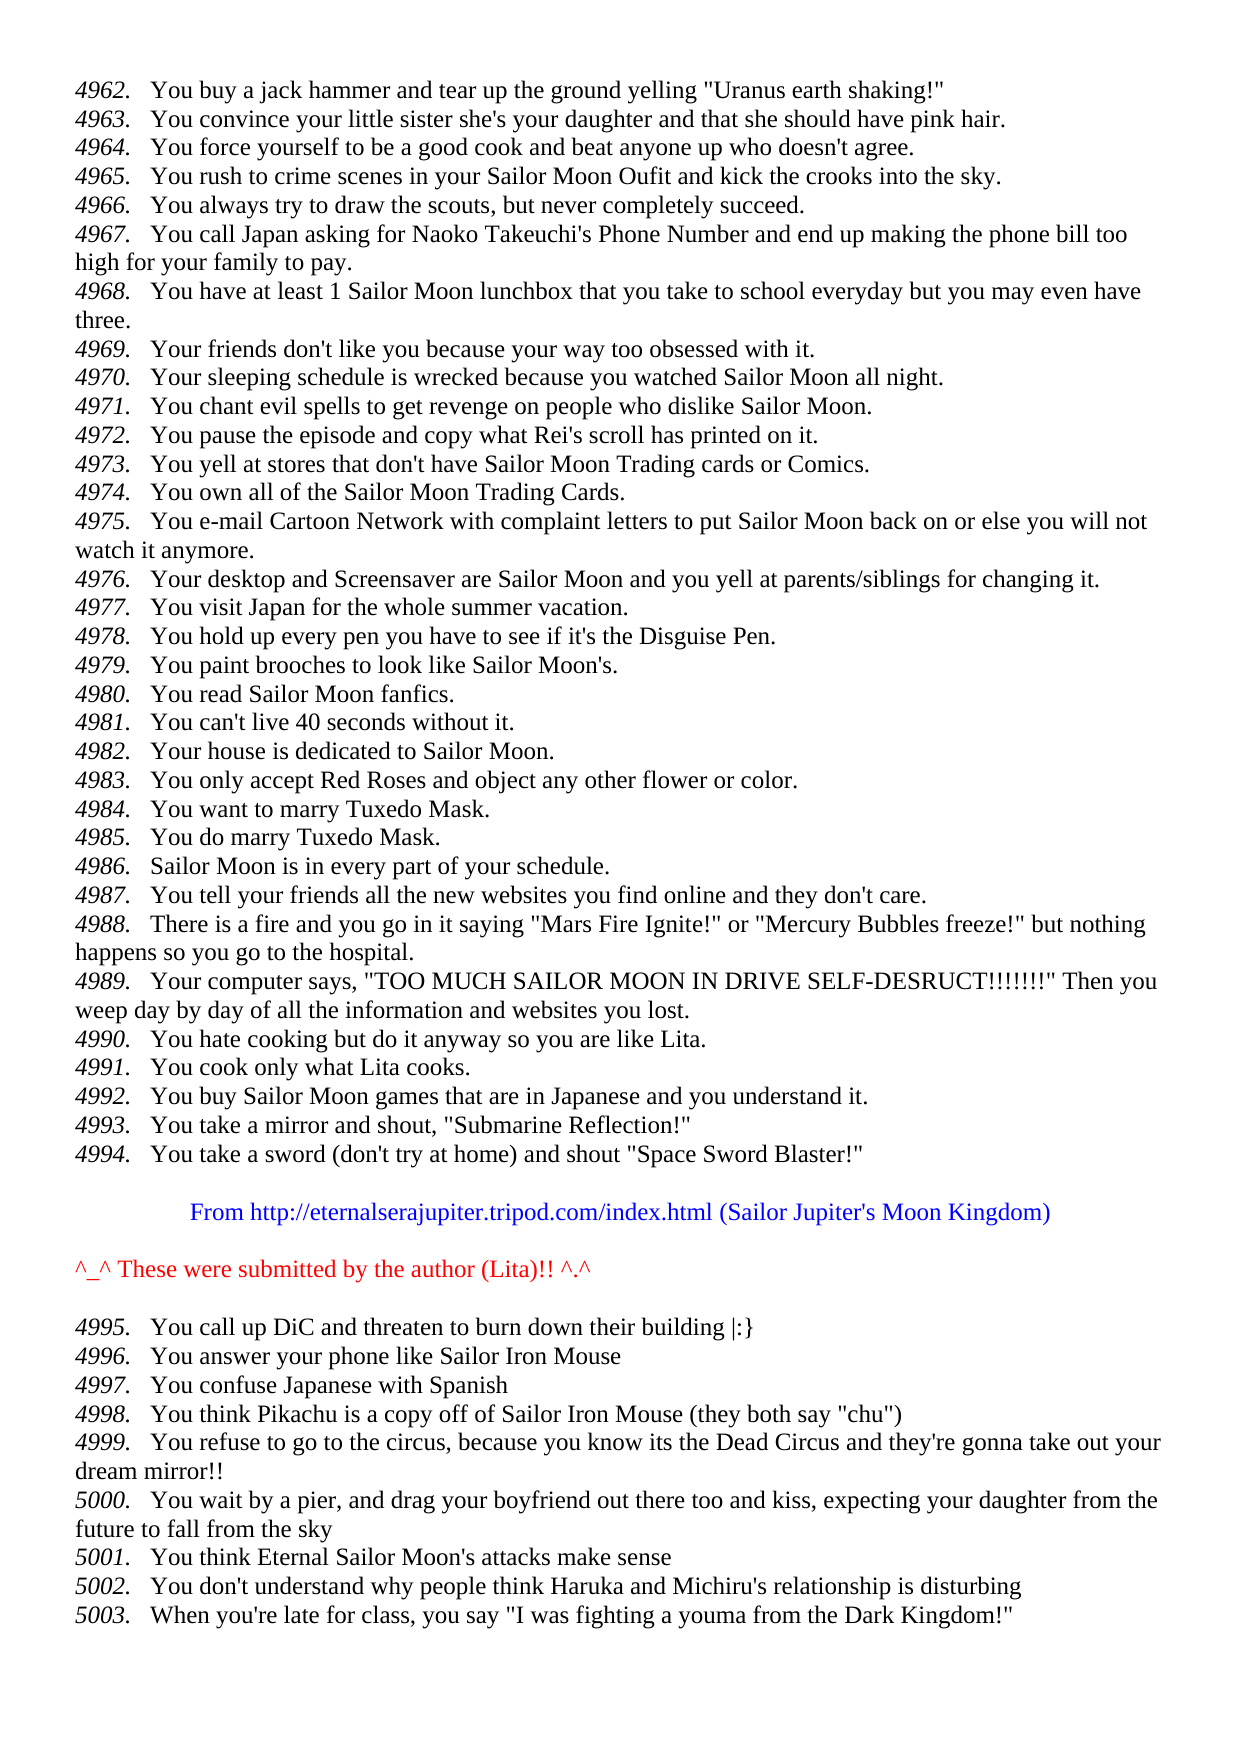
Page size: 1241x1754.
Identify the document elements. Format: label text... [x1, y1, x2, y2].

list You always try to draw the scouts, but never completely succeed. [75, 190, 1165, 219]
list You yell at stores that don't have Sailor Moon Trading cards or Comics. [75, 449, 1165, 477]
list You refuse to go to the circus, because you know its the Dead Circus and they're gonna take out your dream mirror!! [75, 1427, 1165, 1485]
list Your desktop and Screensaver are Sailor Moon and you yell at parents/siblings for changing it. [75, 564, 1165, 592]
list You cook only what Lita cooks. [75, 1052, 1165, 1081]
list You own all of the Sailor Moon Trading Cards. [75, 477, 1165, 506]
list Your house is dedicated to Sailor Moon. [75, 736, 1165, 765]
list You buy a jack hammer and tear up the ground yelling "Uranus earth shaking!" [75, 75, 1165, 104]
list You hate cooking but do it anyway so you are like Lita. [75, 1024, 1165, 1052]
list You pause the episode and copy what Rei's scroll has printed on it. [75, 420, 1165, 449]
list You force yourself to be a good cook and beat anyone up who doesn't agree. [75, 132, 1165, 161]
list You answer your phone like Sailor Iron Mouse [75, 1341, 1165, 1370]
list You call up DiC and threaten to burn down their building |:} [75, 1312, 1165, 1341]
list You think Eternal Sailor Moon's attacks make sense [75, 1542, 1165, 1571]
list You take a mirror and shout, "Submarine Reflection!" [75, 1110, 1165, 1139]
list You rush to crime scenes in your Sailor Moon Oufit and kick the crooks into the sky. [75, 161, 1165, 190]
list You only accept Red Roses and object any other flower or color. [75, 765, 1165, 794]
list Your sleeping schedule is wrecked because you watched Sailor Moon all night. [75, 362, 1165, 391]
list You convince your little sister she's your daughter and that she should have pink hair. [75, 104, 1165, 132]
list When you're late for class, you say "I was fighting a youma from the Dark Kingdom!" [75, 1600, 1165, 1629]
list There is a fire and you go in it saying "Mars Fire Ignite!" or "Mercury Bubbles freeze!" but nothing happens so you go to the hospital. [75, 909, 1165, 966]
list You hold up every pen you have to see if it's the Disguise Pen. [75, 621, 1165, 650]
list You paint brooches to look like Sailor Moon's. [75, 650, 1165, 679]
list You take a sword (don't try at home) and shout "Space Sword Blaster!" [75, 1139, 1165, 1167]
list You e-mail Cartoon Network with complaint letters to put Sailor Moon back on or else you will not watch it anymore. [75, 506, 1165, 564]
list You call Japan asking for Naoko Takeuchi's Phone Number and end up making the phone bill too high for your family to pay. [75, 219, 1165, 276]
list You think Pikachu is a copy off of Sailor Iron Mouse (they both say "chu") [75, 1399, 1165, 1427]
list You don't understand why people think Haruka and Michiru's relationship is disturbing [75, 1571, 1165, 1600]
list You do marry Tuxedo Mask. [75, 822, 1165, 851]
list Your friends don't like you because your way too obsessed with it. [75, 334, 1165, 362]
list You tell your friends all the new websites you find online and they don't care. [75, 880, 1165, 909]
list You want to marry Tuxedo Mask. [75, 794, 1165, 822]
list You confuse Japanese with Spanish [75, 1370, 1165, 1399]
list You wait by a pier, and drag your boyfriend out there too and kiss, expecting your daughter from the future to fall from the sky [75, 1485, 1165, 1542]
list You visit Japan for the whole summer vacation. [75, 592, 1165, 621]
list You can't live 40 seconds without it. [75, 707, 1165, 736]
text From http://eternalserajupiter.tripod.com/index.html (Sailor Jupiter's Moon Kingdom) [75, 1197, 1165, 1225]
list Your computer says, "TOO MUCH SAILOR MOON IN DRIVE SELF-DESRUCT!!!!!!!" Then you weep day by day of all the information and websites you lost. [75, 966, 1165, 1024]
list You buy Sailor Moon games that are in Japanese and you understand it. [75, 1081, 1165, 1110]
list You have at least 1 Sailor Moon lunchbox that you take to school everyday but you may even have three. [75, 276, 1165, 334]
text ^_^ These were submitted by the author (Lita)!! ^.^ [75, 1254, 1165, 1283]
list You chant evil spells to get revenge on people who dislike Sailor Moon. [75, 391, 1165, 420]
list You read Sailor Moon fanfics. [75, 679, 1165, 707]
list Sailor Moon is in every part of your schedule. [75, 851, 1165, 880]
